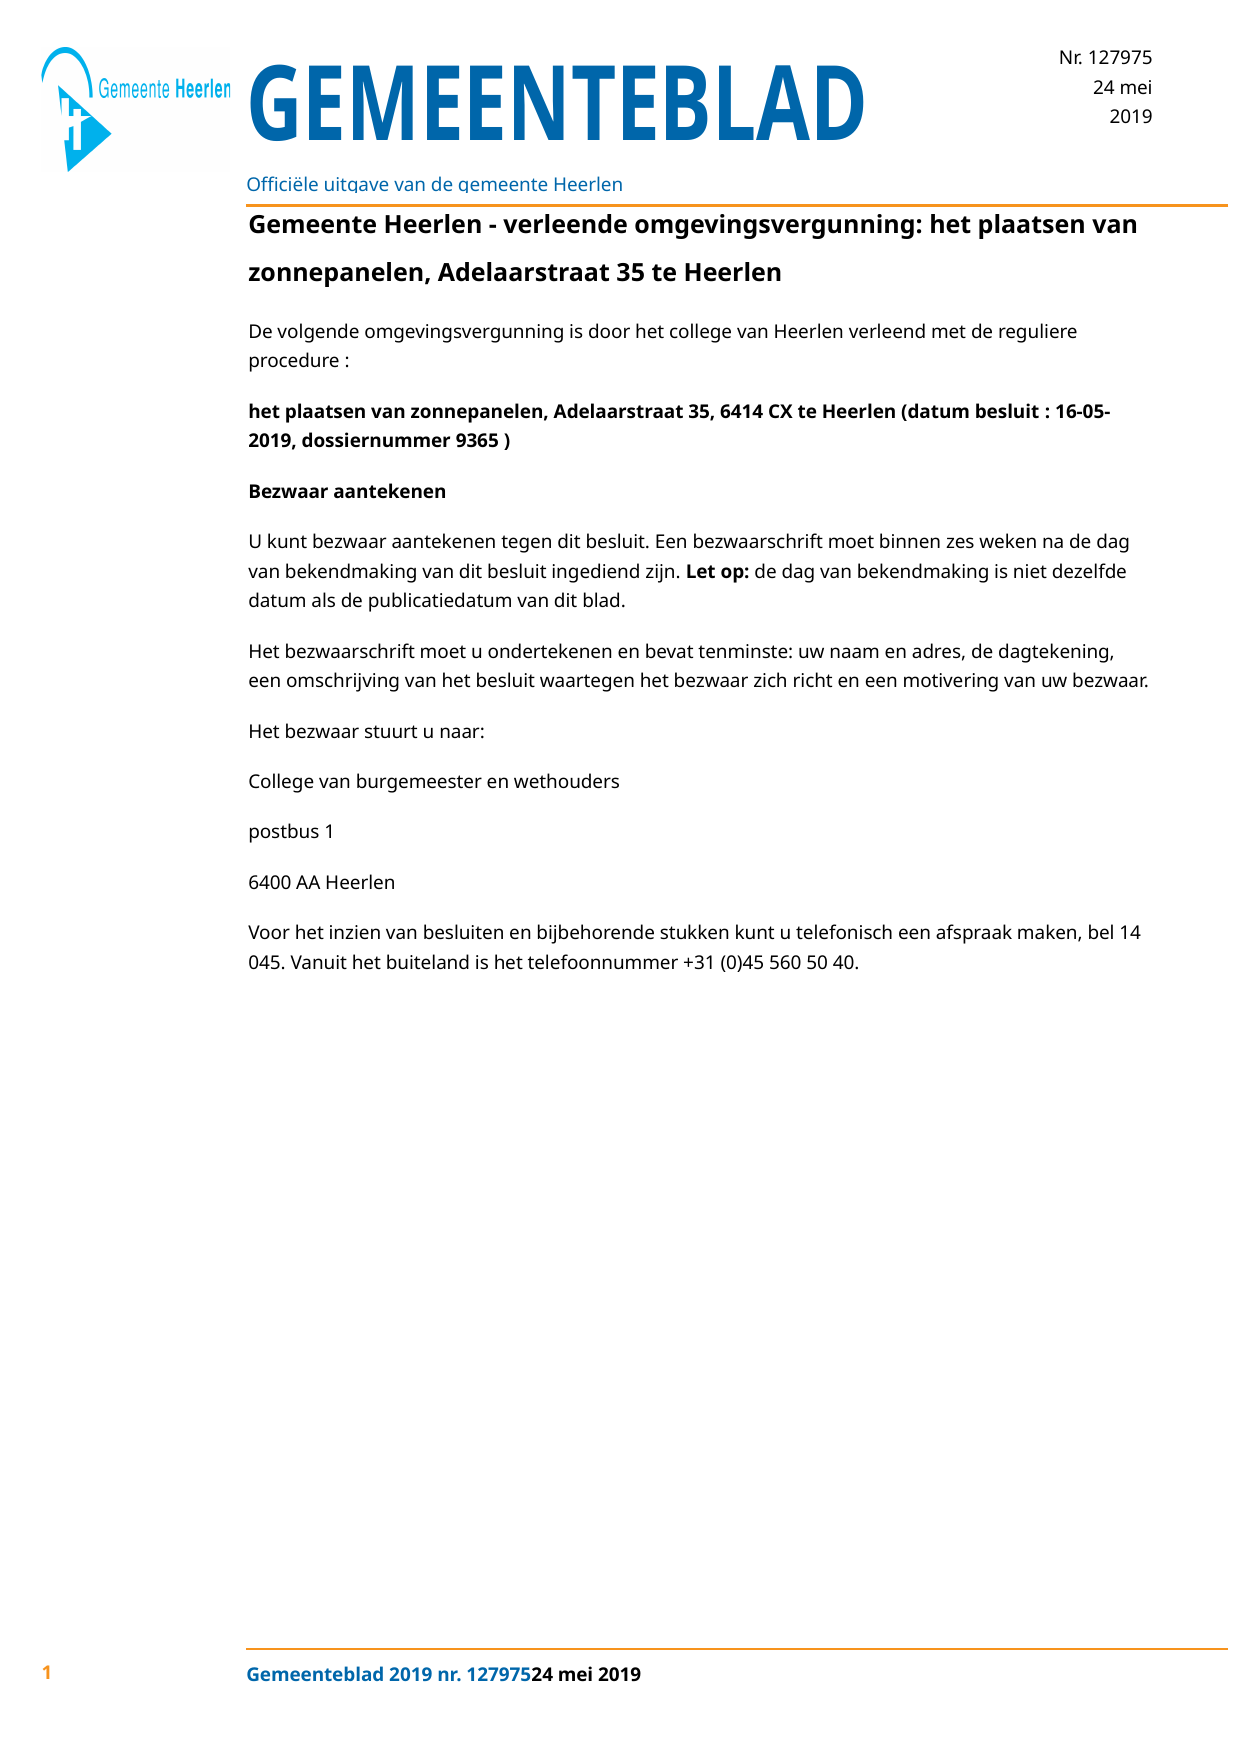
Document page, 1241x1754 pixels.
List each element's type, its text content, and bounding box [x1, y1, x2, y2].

text Het bezwaarschrift moet u ondertekenen en bevat tenminste: uw naam en adres, de dagtekening, een omschrijving van het besluit waartegen het bezwaar zich richt en een motivering van uw bezwaar. [248, 638, 1152, 693]
text Bezwaar aantekenen [248, 478, 1152, 504]
text postbus 1 [248, 819, 1152, 844]
picture [41, 47, 231, 172]
text College van burgemeester en wethouders [248, 768, 1152, 794]
text het plaatsen van zonnepanelen, Adelaarstraat 35, 6414 CX te Heerlen (datum besluit : 16-05-2019, dossiernummer 9365 ) [248, 398, 1152, 453]
text 6400 AA Heerlen [248, 869, 1152, 895]
text Gemeente Heerlen - verleende omgevingsvergunning: het plaatsen van zonnepanelen, Adelaarstraat 35 te Heerlen [248, 207, 1152, 288]
text Voor het inzien van besluiten en bijbehorende stukken kunt u telefonisch een afspraak maken, bel 14 045. Vanuit het buiteland is het telefoonnummer +31 (0)45 560 50 40. [248, 919, 1152, 975]
text Het bezwaar stuurt u naar: [248, 718, 1152, 744]
text De volgende omgevingsvergunning is door het college van Heerlen verleend met de reguliere procedure : [248, 318, 1152, 373]
text U kunt bezwaar aantekenen tegen dit besluit. Een bezwaarschrift moet binnen zes weken na de dag van bekendmaking van dit besluit ingediend zijn. Let op: de dag van bekendmaking is niet dezelfde datum als de publicatiedatum van dit blad. [248, 528, 1152, 613]
picture [41, 47, 58, 70]
